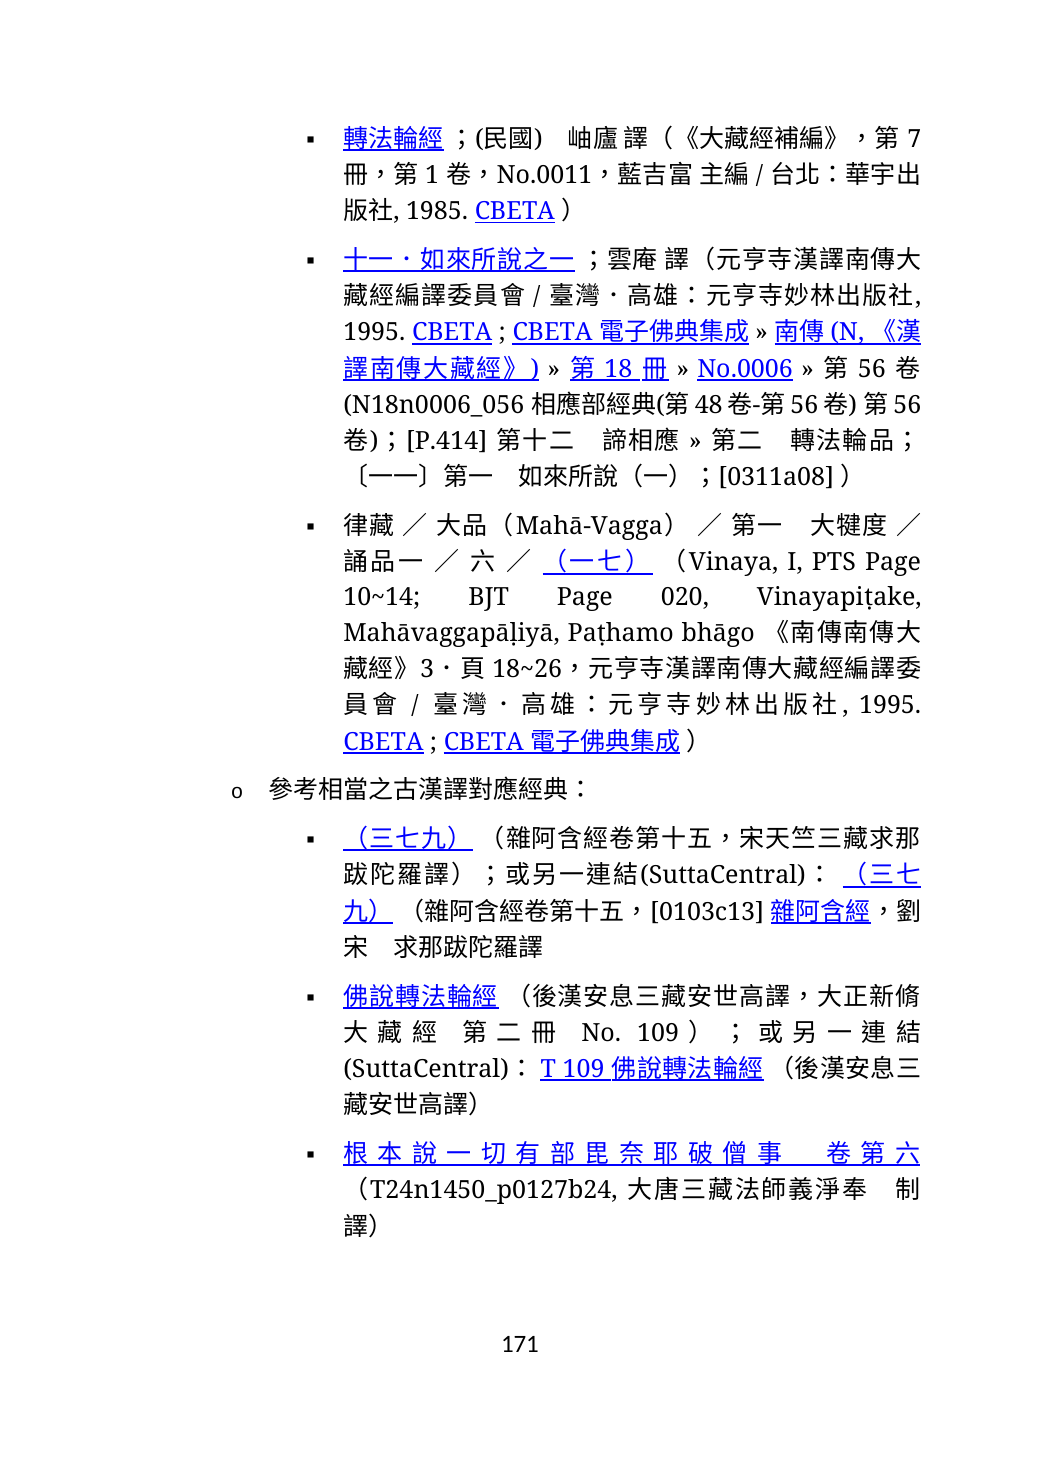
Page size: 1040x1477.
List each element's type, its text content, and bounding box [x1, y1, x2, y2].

list 佛說轉法輪經 （後漢安息三藏安世高譯，大正新脩大藏經 第二冊 No. 109）；或另一連結(SuttaCentral)： T 109 佛說轉法輪經 （後漢安息三藏安世高譯） [306, 976, 921, 1121]
list 十一．如來所說之一 ；雲庵 譯（元亨寺漢譯南傳大藏經編譯委員會 / 臺灣．高雄：元亨寺妙林出版社, 1995. CBETA ; CBETA 電子佛典集成 » 南傳 (N, 《漢譯南傳大藏經》) » 第 18 冊 » No.0006 » 第 56 卷 (N18n0006_056 相應部經典(第48卷-第56卷) 第56卷)；[P.414] 第十二 諦相應 » 第二 轉法輪品；〔一一〕第一 如來所說（一）；[0311a08] ） [306, 239, 921, 493]
list 參考相當之古漢譯對應經典： [231, 770, 921, 806]
list （三七九） （雜阿含經卷第十五，宋天竺三藏求那跋陀羅譯）；或另一連結(SuttaCentral)： （三七九） （雜阿含經卷第十五，[0103c13] 雜阿含經，劉宋 求那跋陀羅譯 [306, 818, 921, 963]
list 轉法輪經 ；(民國) 岫廬 譯（《大藏經補編》，第 7 冊，第 1 卷，No.0011，藍吉富 主編 / 台北：華宇出版社, 1985. CBETA ） [306, 118, 921, 227]
list 根本說一切有部毘奈耶破僧事 卷第六 （T24n1450_p0127b24, 大唐三藏法師義淨奉 制譯） [306, 1133, 921, 1242]
list 律藏 ／ 大品（Mahā-Vagga） ／ 第一 大犍度 ／ 誦品一 ／ 六 ／ （一七） （Vinaya, I, PTS Page 10~14; BJT Page 020, Vinayapiṭake, Mahāvaggapāḷiyā, Paṭhamo bhāgo 《南傳南傳大藏經》3．頁 18~26，元亨寺漢譯南傳大藏經編譯委員會 / 臺灣．高雄：元亨寺妙林出版社, 1995. CBETA ; CBETA 電子佛典集成 ） [306, 506, 921, 757]
